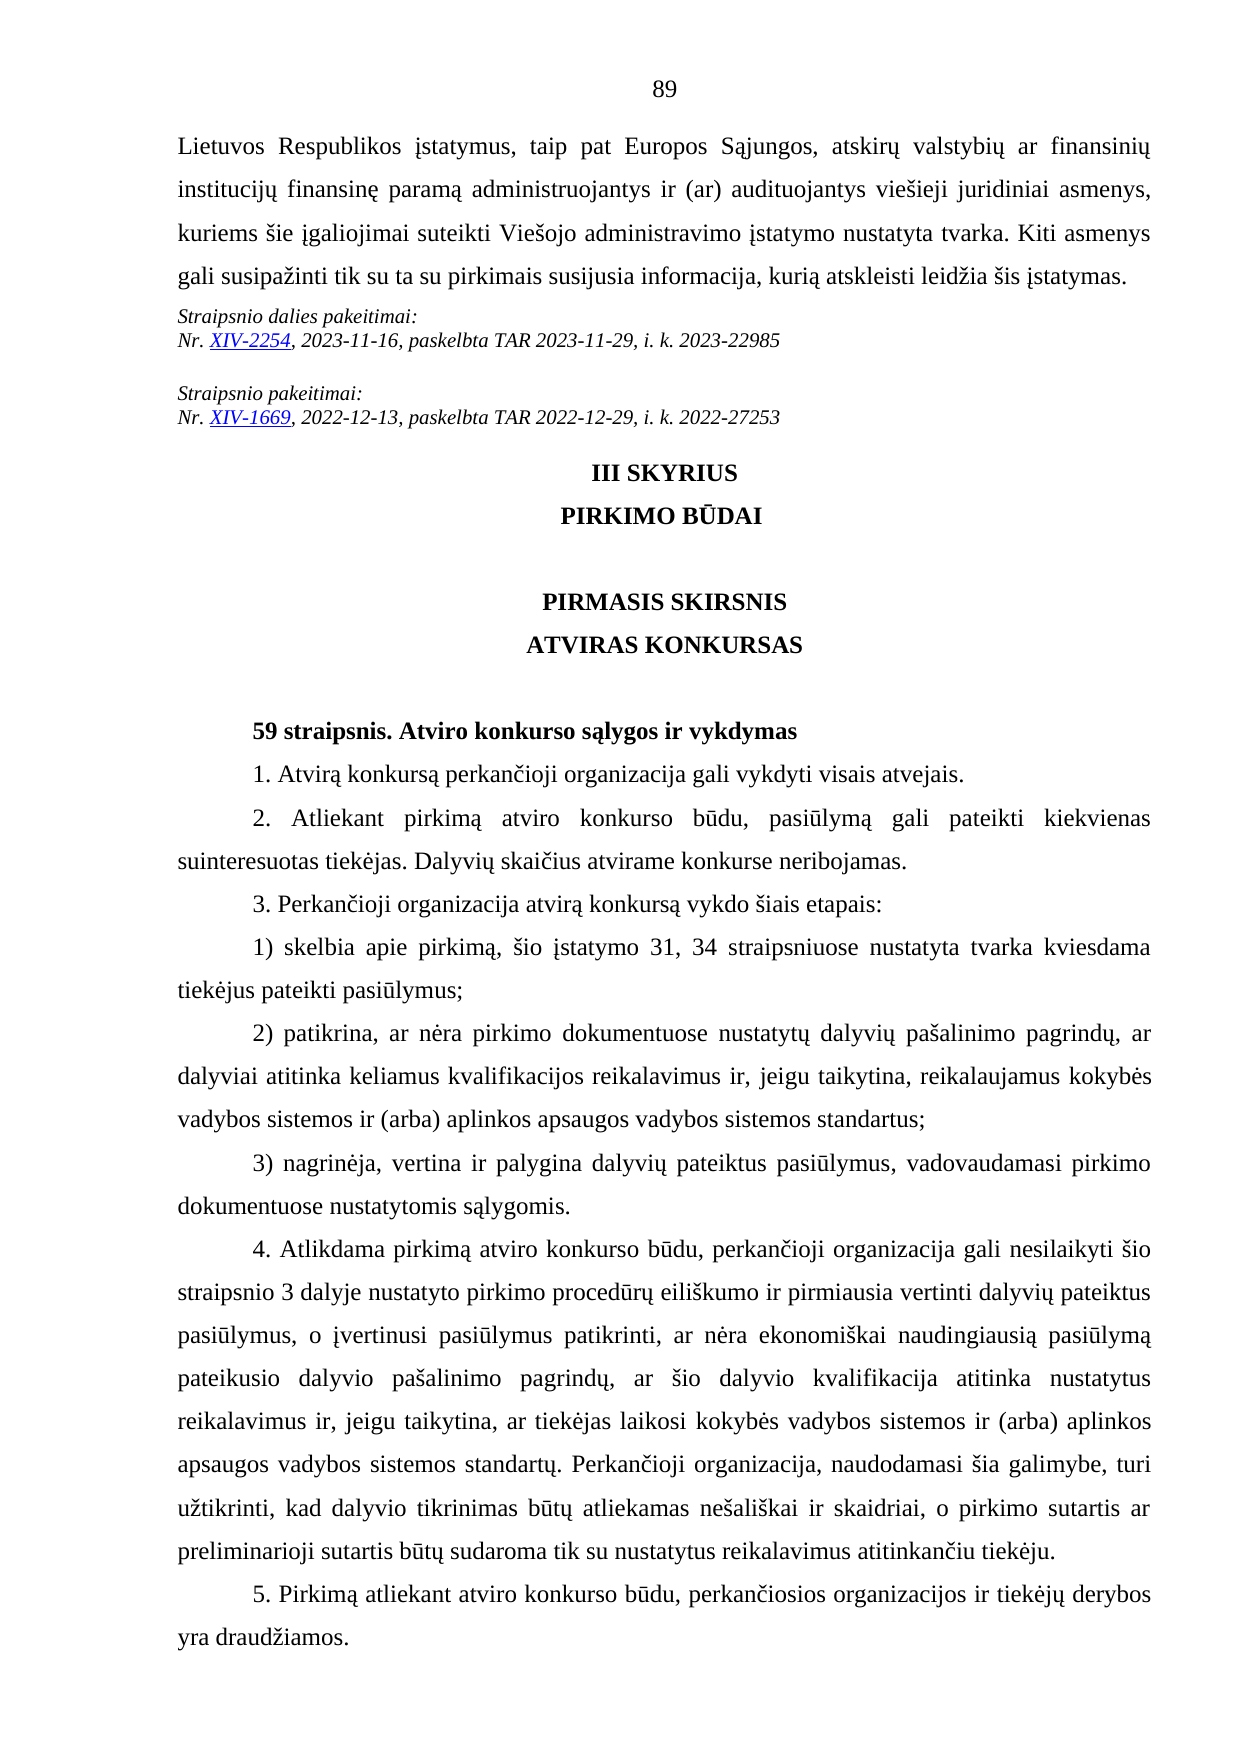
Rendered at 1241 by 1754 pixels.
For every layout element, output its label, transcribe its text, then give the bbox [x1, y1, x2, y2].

text PIRMASIS SKIRSNIS [177, 587, 1152, 616]
text Straipsnio pakeitimai: [177, 381, 1152, 405]
text 59 straipsnis. Atviro konkurso sąlygos ir vykdymas [177, 716, 1152, 745]
text 1) skelbia apie pirkimą, šio įstatymo 31, 34 straipsniuose nustatyta tvarka kviesdama tiekėjus pateikti pasiūlymus; [177, 932, 1152, 1004]
text 3. Perkančioji organizacija atvirą konkursą vykdo šiais etapais: [177, 889, 1152, 918]
text 4. Atlikdama pirkimą atviro konkurso būdu, perkančioji organizacija gali nesilaikyti šio straipsnio 3 dalyje nustatyto pirkimo procedūrų eiliškumo ir pirmiausia vertinti dalyvių pateiktus pasiūlymus, o įvertinusi pasiūlymus patikrinti, ar nėra ekonomiškai naudingiausią pasiūlymą pateikusio dalyvio pašalinimo pagrindų, ar šio dalyvio kvalifikacija atitinka nustatytus reikalavimus ir, jeigu taikytina, ar tiekėjas laikosi kokybės vadybos sistemos ir (arba) aplinkos apsaugos vadybos sistemos standartų. Perkančioji organizacija, naudodamasi šia galimybe, turi užtikrinti, kad dalyvio tikrinimas būtų atliekamas nešališkai ir skaidriai, o pirkimo sutartis ar preliminarioji sutartis būtų sudaroma tik su nustatytus reikalavimus atitinkančiu tiekėju. [177, 1234, 1152, 1564]
text Straipsnio dalies pakeitimai: [177, 304, 1152, 328]
text Nr. XIV-2254, 2023-11-16, paskelbta TAR 2023-11-29, i. k. 2023-22985 [177, 328, 1152, 352]
text 5. Pirkimą atliekant atviro konkurso būdu, perkančiosios organizacijos ir tiekėjų derybos yra draudžiamos. [177, 1579, 1152, 1651]
text ATVIRAS KONKURSAS [177, 630, 1152, 659]
text Nr. XIV-1669, 2022-12-13, paskelbta TAR 2022-12-29, i. k. 2022-27253 [177, 405, 1152, 429]
text 2. Atliekant pirkimą atviro konkurso būdu, pasiūlymą gali pateikti kiekvienas suinteresuotas tiekėjas. Dalyvių skaičius atvirame konkurse neribojamas. [177, 803, 1152, 874]
text III SKYRIUS [177, 458, 1152, 486]
text 3) nagrinėja, vertina ir palygina dalyvių pateiktus pasiūlymus, vadovaudamasi pirkimo dokumentuose nustatytomis sąlygomis. [177, 1148, 1152, 1219]
text 2) patikrina, ar nėra pirkimo dokumentuose nustatytų dalyvių pašalinimo pagrindų, ar dalyviai atitinka keliamus kvalifikacijos reikalavimus ir, jeigu taikytina, reikalaujamus kokybės vadybos sistemos ir (arba) aplinkos apsaugos vadybos sistemos standartus; [177, 1018, 1152, 1133]
text PIRKIMO BŪDAI [177, 501, 1152, 529]
text 1. Atvirą konkursą perkančioji organizacija gali vykdyti visais atvejais. [177, 759, 1152, 788]
text Lietuvos Respublikos įstatymus, taip pat Europos Sąjungos, atskirų valstybių ar finansinių institucijų finansinę paramą administruojantys ir (ar) audituojantys viešieji juridiniai asmenys, kuriems šie įgaliojimai suteikti Viešojo administravimo įstatymo nustatyta tvarka. Kiti asmenys gali susipažinti tik su ta su pirkimais susijusia informacija, kurią atskleisti leidžia šis įstatymas. [177, 131, 1152, 289]
